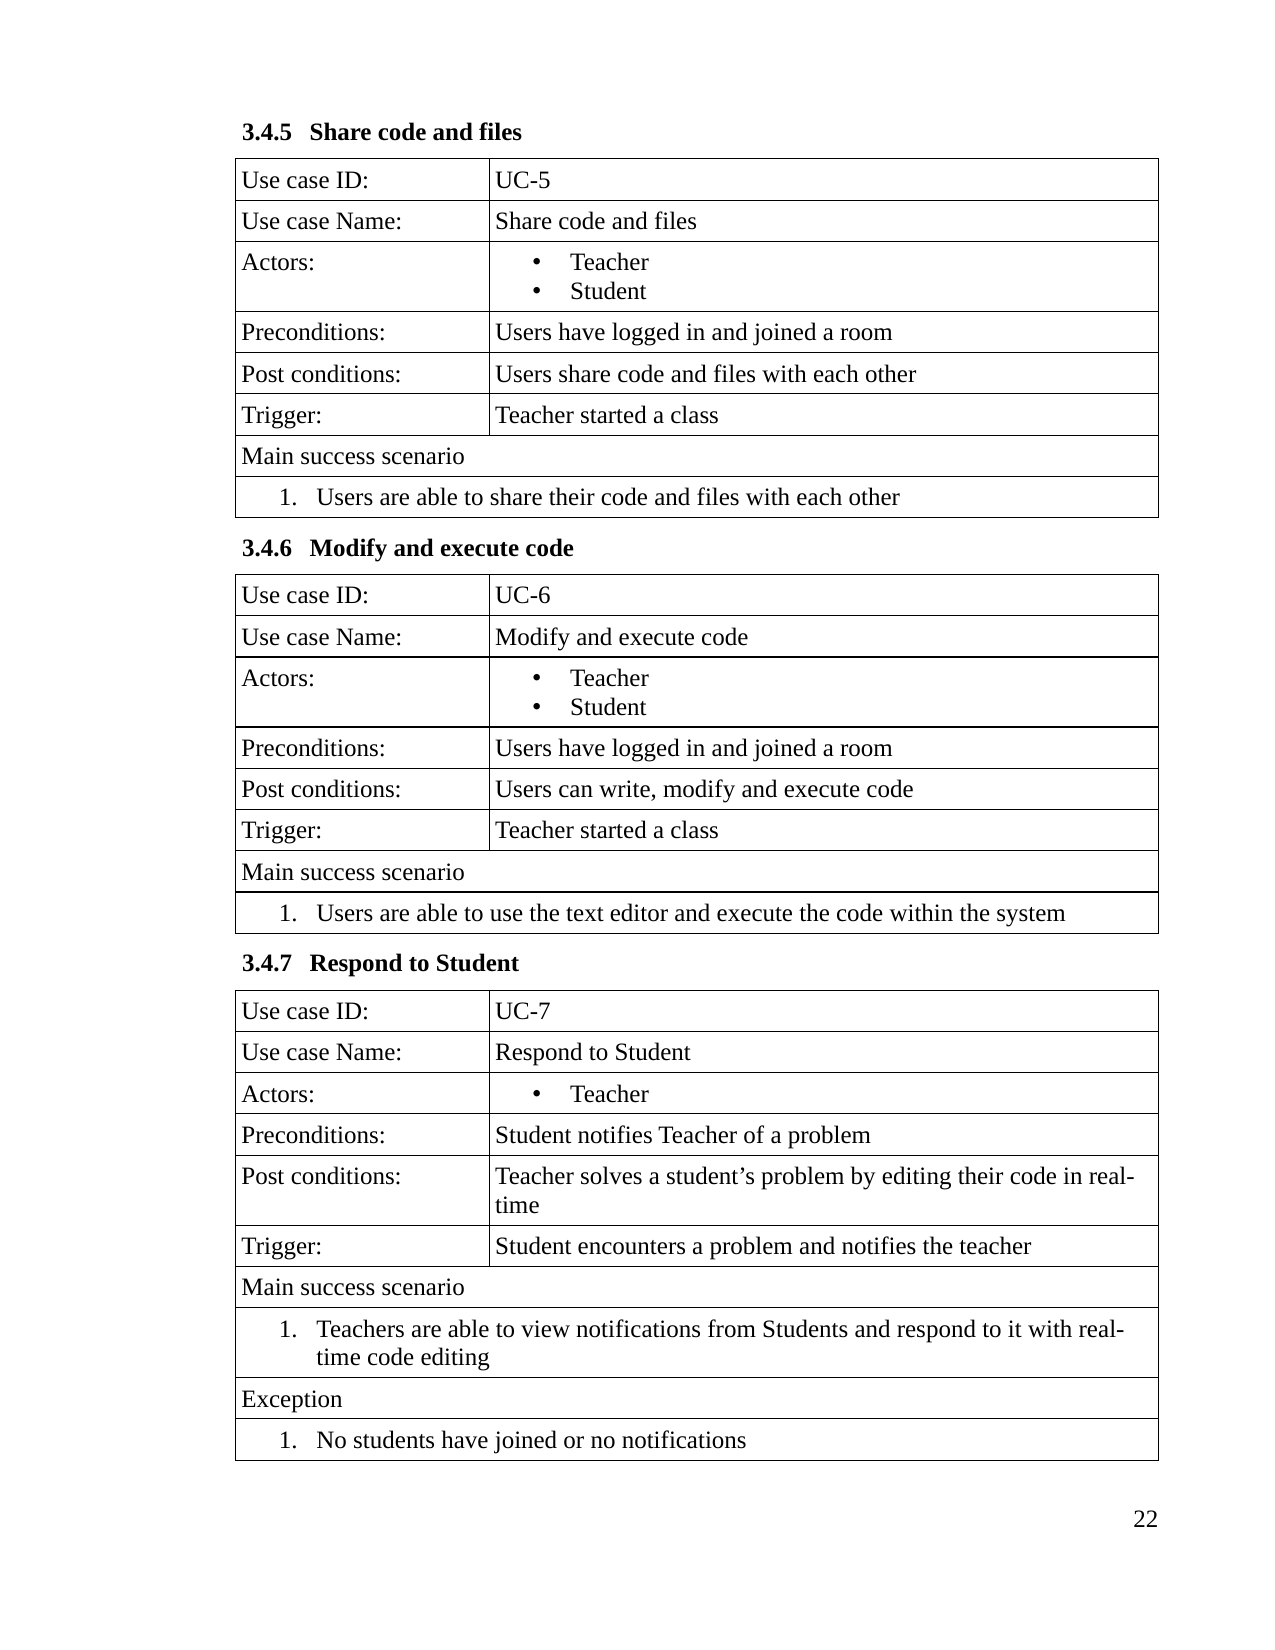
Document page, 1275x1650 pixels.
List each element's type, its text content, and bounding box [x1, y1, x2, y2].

subtitle Respond to Student [236, 948, 1158, 977]
table_cell No students have joined or no notifications [236, 1419, 1158, 1459]
table_cell Student notifies Teacher of a problem [490, 1114, 1158, 1154]
table_cell Post conditions: [236, 353, 489, 393]
subtitle Share code and files [236, 117, 1158, 146]
table_cell Preconditions: [236, 312, 489, 352]
subtitle Modify and execute code [236, 533, 1158, 561]
table_cell Actors: [236, 658, 489, 726]
table_cell Post conditions: [236, 1156, 489, 1224]
table_cell Trigger: [236, 1226, 489, 1266]
table_cell Users have logged in and joined a room [490, 312, 1158, 352]
table_cell Main success scenario [236, 436, 1158, 476]
table_cell Users are able to use the text editor and execute the code within the system [236, 893, 1158, 933]
table_cell Use case Name: [236, 1032, 489, 1072]
table_header Use case ID: [236, 575, 489, 615]
table_header Use case ID: [236, 159, 489, 199]
table_cell Trigger: [236, 810, 489, 850]
table_cell Main success scenario [236, 1267, 1158, 1307]
table_header UC-5 [490, 159, 1158, 199]
table_cell Main success scenario [236, 851, 1158, 891]
table_cell Teacher solves a student’s problem by editing their code in real-time [490, 1156, 1158, 1224]
table_cell Modify and execute code [490, 616, 1158, 656]
table_header UC-6 [490, 575, 1158, 615]
table_cell Teachers are able to view notifications from Students and respond to it with real-time code editing [236, 1308, 1158, 1377]
table_cell Preconditions: [236, 1114, 489, 1154]
table_cell Users have logged in and joined a room [490, 728, 1158, 768]
table_cell Teacher Student [490, 242, 1158, 311]
table_cell Trigger: [236, 394, 489, 434]
table_cell Users share code and files with each other [490, 353, 1158, 393]
table_cell Users are able to share their code and files with each other [236, 477, 1158, 517]
table_cell Teacher [490, 1073, 1158, 1113]
table_cell Teacher Student [490, 658, 1158, 726]
table_cell Preconditions: [236, 728, 489, 768]
table_cell Use case Name: [236, 616, 489, 656]
table_cell Student encounters a problem and notifies the teacher [490, 1226, 1158, 1266]
table_cell Users can write, modify and execute code [490, 769, 1158, 809]
table_cell Post conditions: [236, 769, 489, 809]
table_cell Teacher started a class [490, 810, 1158, 850]
table_cell Share code and files [490, 201, 1158, 241]
table_cell Actors: [236, 1073, 489, 1113]
table_cell Teacher started a class [490, 394, 1158, 434]
table_cell Respond to Student [490, 1032, 1158, 1072]
table_cell Exception [236, 1378, 1158, 1418]
table_header UC-7 [490, 991, 1158, 1031]
table_header Use case ID: [236, 991, 489, 1031]
table_cell Actors: [236, 242, 489, 311]
table_cell Use case Name: [236, 201, 489, 241]
